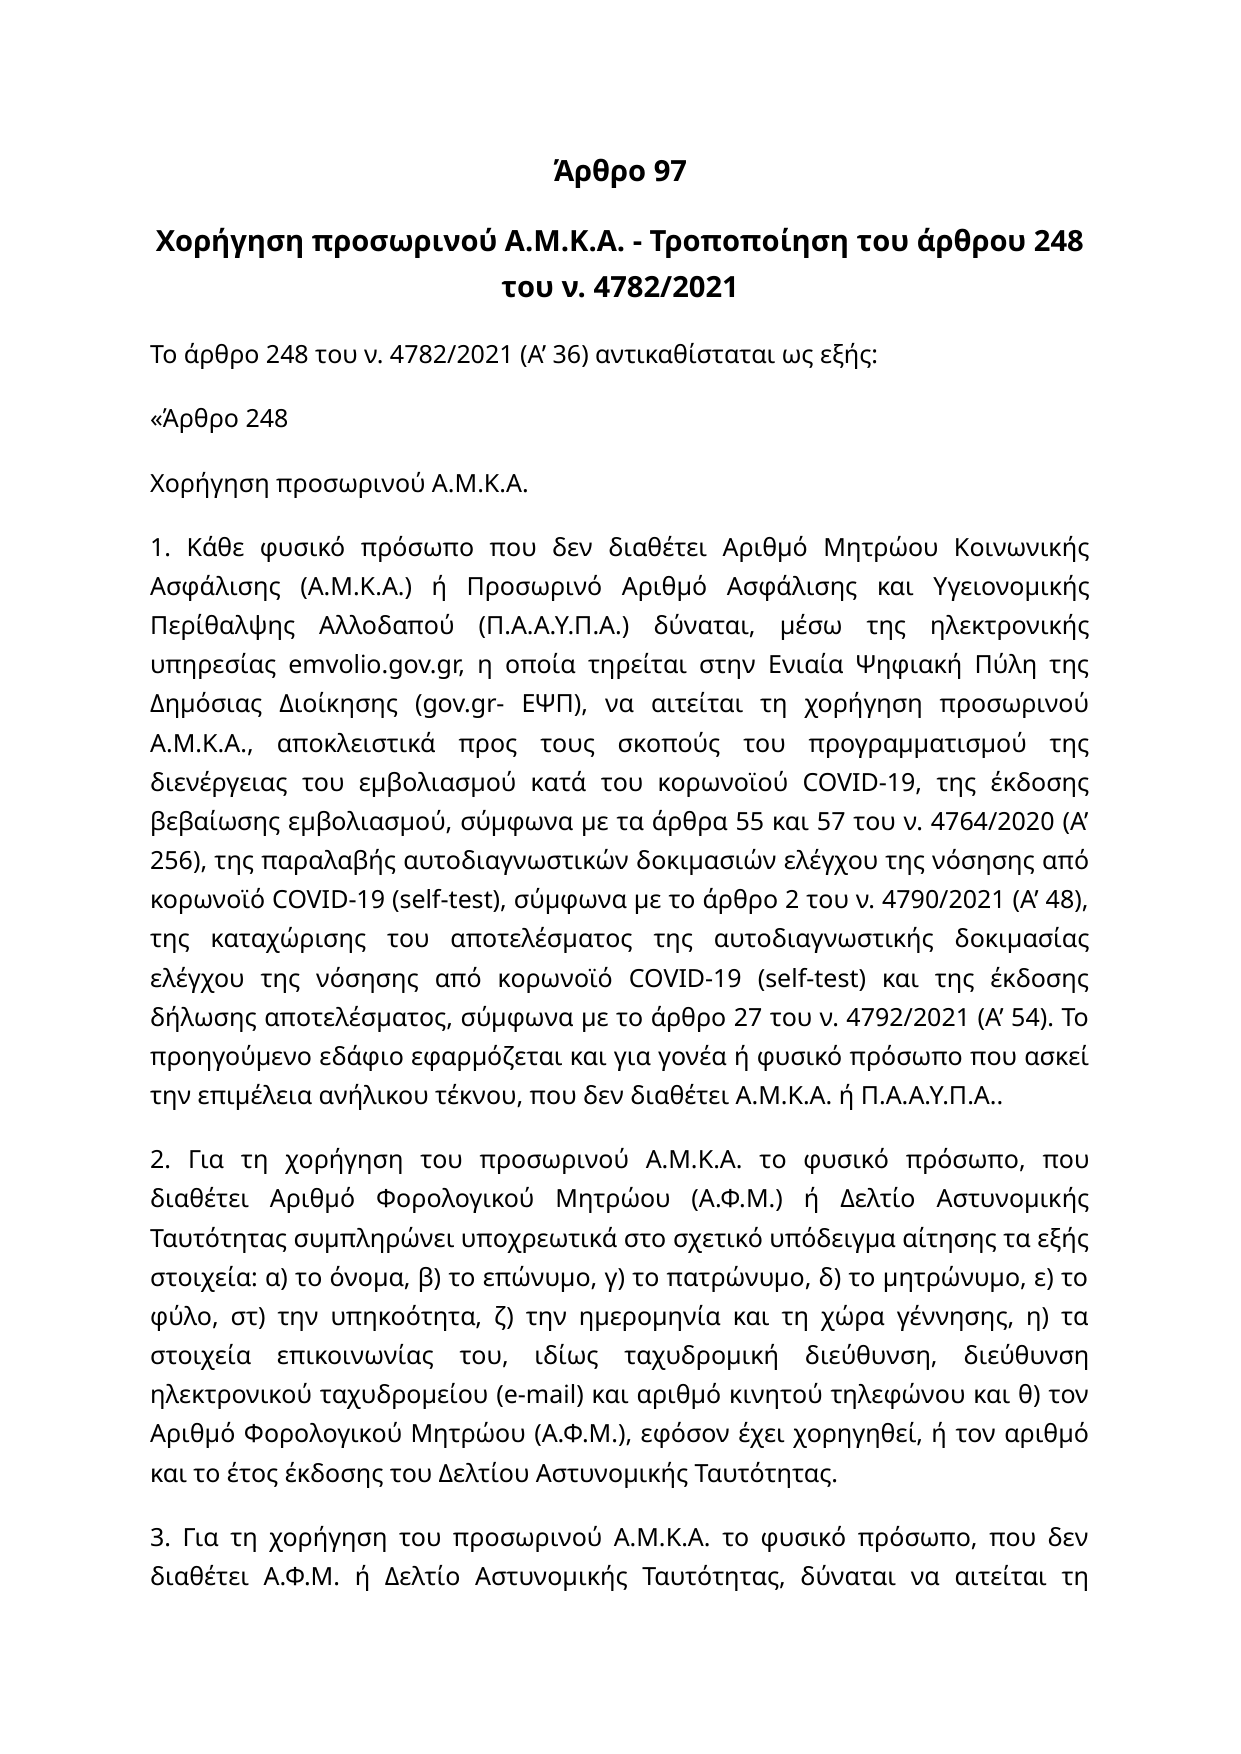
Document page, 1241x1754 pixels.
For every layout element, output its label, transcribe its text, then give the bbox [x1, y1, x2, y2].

text Χορήγηση προσωρινού Α.Μ.Κ.Α. [150, 465, 1090, 499]
text 1. Κάθε φυσικό πρόσωπο που δεν διαθέτει Αριθμό Μητρώου Κοινωνικής Ασφάλισης (Α.Μ.Κ.Α.) ή Προσωρινό Αριθμό Ασφάλισης και Υγειονομικής Περίθαλψης Αλλοδαπού (Π.Α.Α.Υ.Π.Α.) δύναται, μέσω της ηλεκτρονικής υπηρεσίας emvolio.gov.gr, η οποία τηρείται στην Ενιαία Ψηφιακή Πύλη της Δημόσιας Διοίκησης (gov.gr- ΕΨΠ), να αιτείται τη χορήγηση προσωρινού Α.Μ.Κ.Α., αποκλειστικά προς τους σκοπούς του προγραμματισμού της διενέργειας του εμβολιασμού κατά του κορωνοϊού COVID-19, της έκδοσης βεβαίωσης εμβολιασμού, σύμφωνα με τα άρθρα 55 και 57 του ν. 4764/2020 (Α’ 256), της παραλαβής αυτοδιαγνωστικών δοκιμασιών ελέγχου της νόσησης από κορωνοϊό COVID-19 (self-test), σύμφωνα με το άρθρο 2 του ν. 4790/2021 (Α’ 48), της καταχώρισης του αποτελέσματος της αυτοδιαγνωστικής δοκιμασίας ελέγχου της νόσησης από κορωνοϊό COVID-19 (self-test) και της έκδοσης δήλωσης αποτελέσματος, σύμφωνα με το άρθρο 27 του ν. 4792/2021 (Α’ 54). Το προηγούμενο εδάφιο εφαρμόζεται και για γονέα ή φυσικό πρόσωπο που ασκεί την επιμέλεια ανήλικου τέκνου, που δεν διαθέτει Α.Μ.Κ.Α. ή Π.Α.Α.Υ.Π.Α.. [150, 529, 1090, 1112]
text 3. Για τη χορήγηση του προσωρινού Α.Μ.Κ.Α. το φυσικό πρόσωπο, που δεν διαθέτει Α.Φ.Μ. ή Δελτίο Αστυνομικής Ταυτότητας, δύναται να αιτείται τη [150, 1519, 1090, 1593]
subtitle Άρθρο 97 [150, 150, 1090, 190]
text 2. Για τη χορήγηση του προσωρινού Α.Μ.Κ.Α. το φυσικό πρόσωπο, που διαθέτει Αριθμό Φορολογικού Μητρώου (Α.Φ.Μ.) ή Δελτίο Αστυνομικής Ταυτότητας συμπληρώνει υποχρεωτικά στο σχετικό υπόδειγμα αίτησης τα εξής στοιχεία: α) το όνομα, β) το επώνυμο, γ) το πατρώνυμο, δ) το μητρώνυμο, ε) το φύλο, στ) την υπηκοότητα, ζ) την ημερομηνία και τη χώρα γέννησης, η) τα στοιχεία επικοινωνίας του, ιδίως ταχυδρομική διεύθυνση, διεύθυνση ηλεκτρονικού ταχυδρομείου (e-mail) και αριθμό κινητού τηλεφώνου και θ) τον Αριθμό Φορολογικού Μητρώου (Α.Φ.Μ.), εφόσον έχει χορηγηθεί, ή τον αριθμό και το έτος έκδοσης του Δελτίου Αστυνομικής Ταυτότητας. [150, 1142, 1090, 1489]
subtitle Χορήγηση προσωρινού Α.Μ.Κ.Α. - Τροποποίηση του άρθρου 248 του ν. 4782/2021 [150, 221, 1090, 306]
text Το άρθρο 248 του ν. 4782/2021 (Α’ 36) αντικαθίσταται ως εξής: [150, 337, 1090, 371]
text «Άρθρο 248 [150, 401, 1090, 435]
